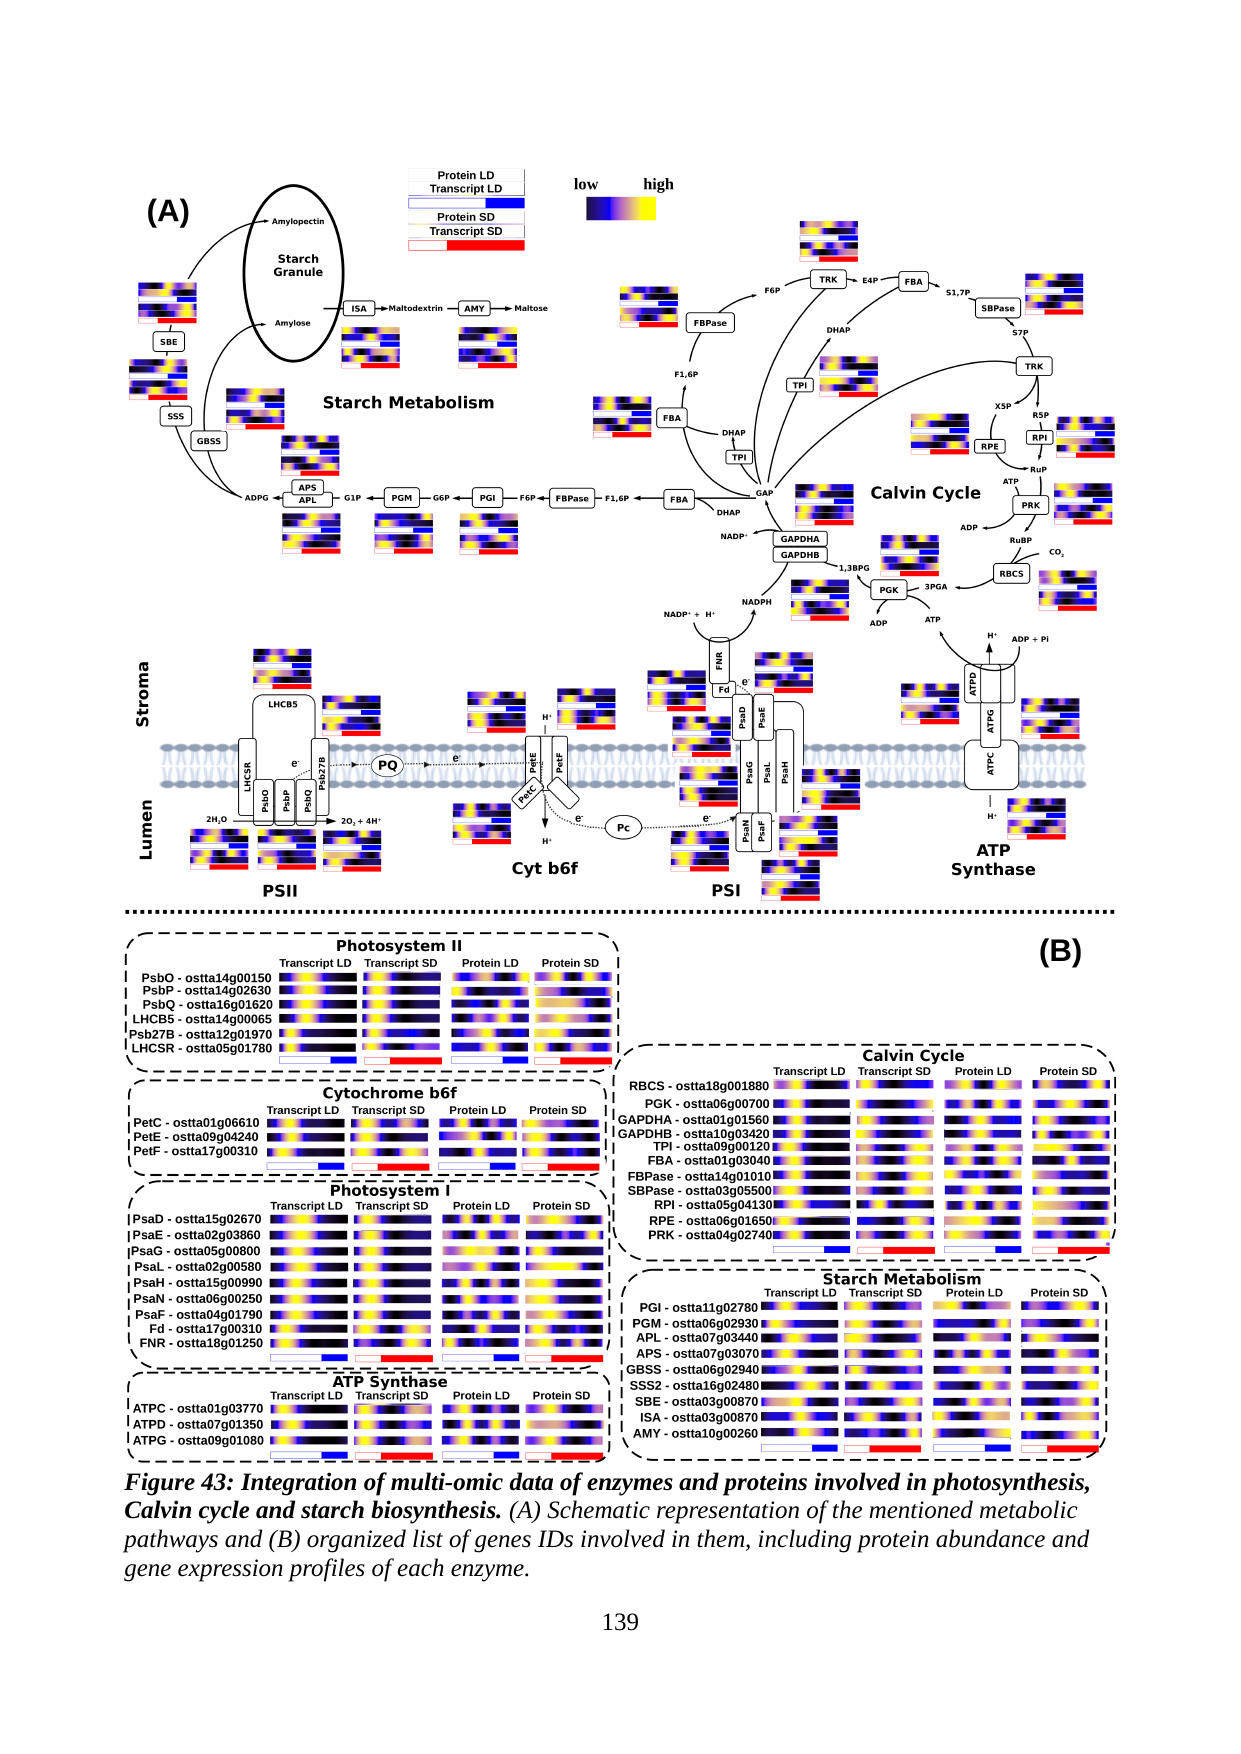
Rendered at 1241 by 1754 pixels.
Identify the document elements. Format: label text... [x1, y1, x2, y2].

text Figure 43: Integration of multi-omic data of enzymes and proteins involved in photosynthesis, Calvin cycle and starch biosynthesis. (A) Schematic representation of the mentioned metabolic pathways and (B) organized list of genes IDs involved in them, including protein abundance and gene expression profiles of each enzyme. [124, 1467, 1116, 1582]
picture [124, 159, 1117, 1467]
